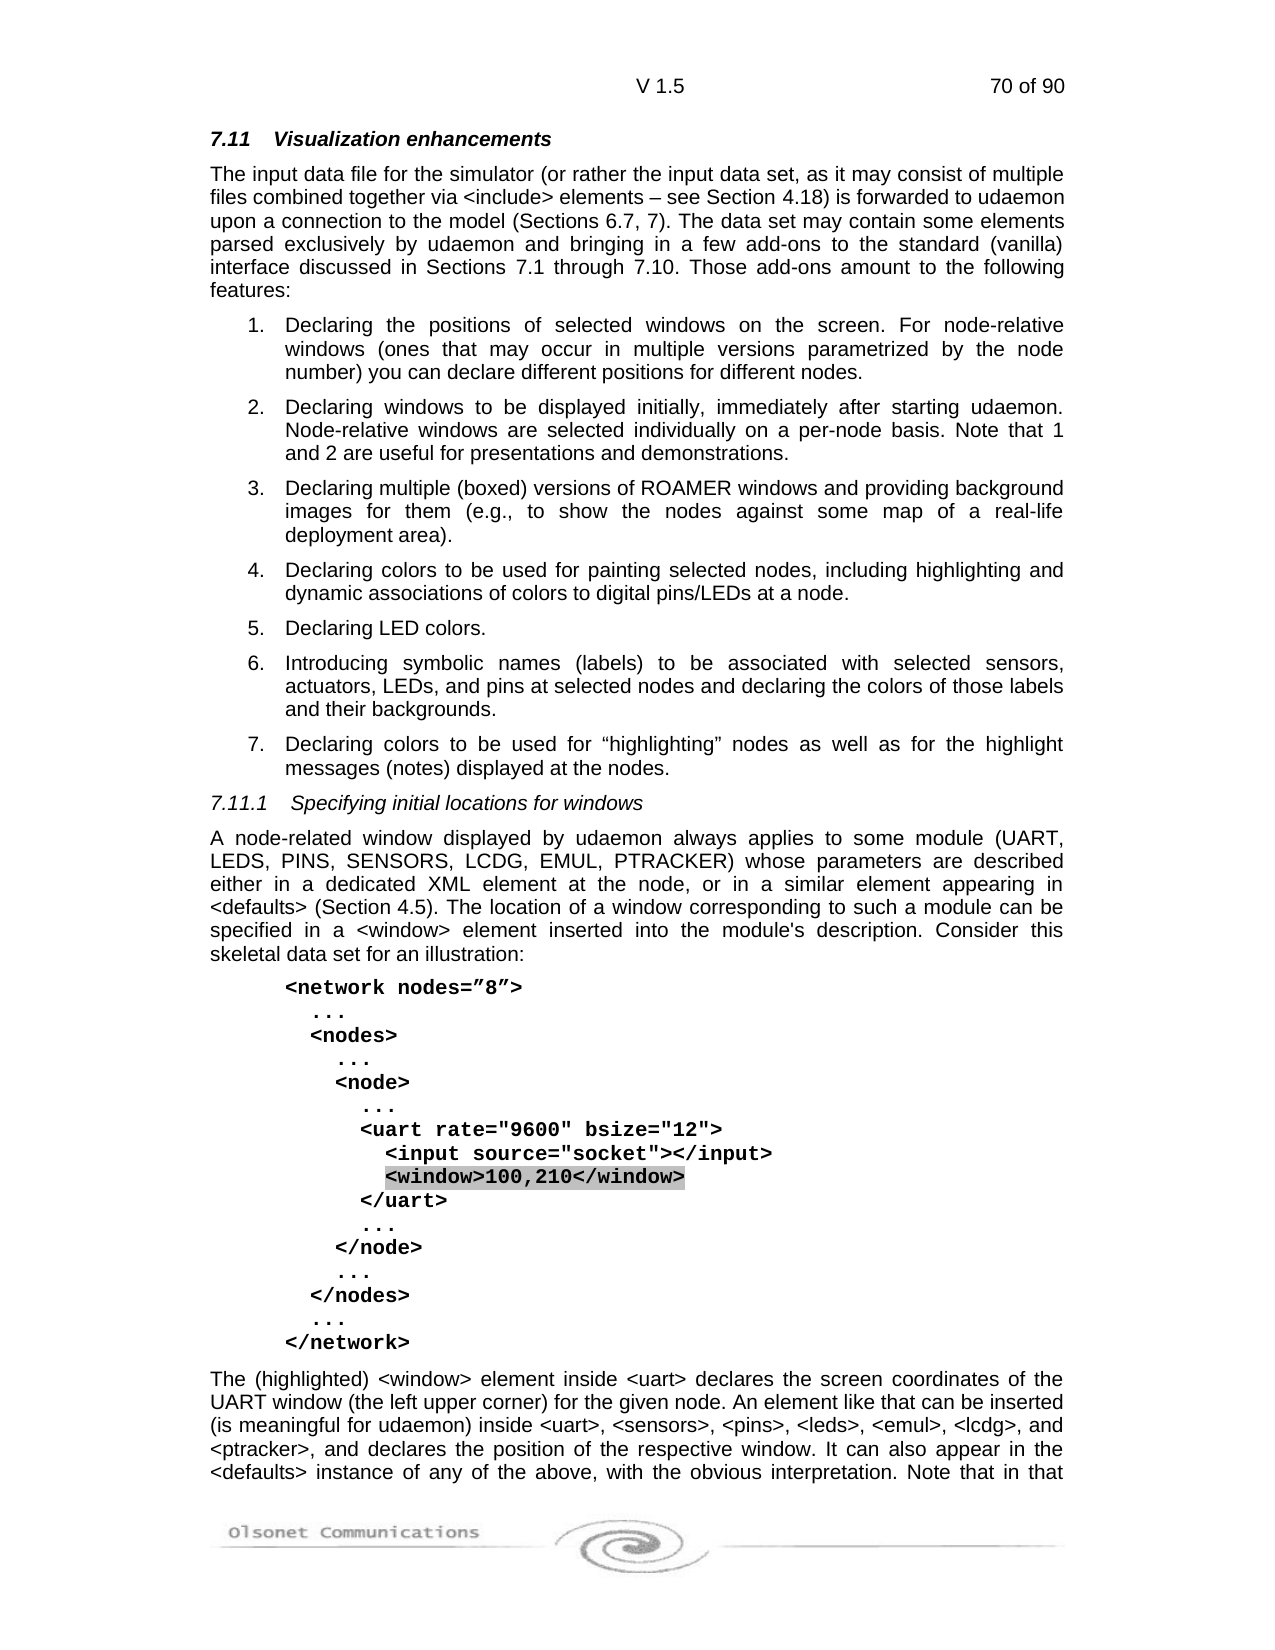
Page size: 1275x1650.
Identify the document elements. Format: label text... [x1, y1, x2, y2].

text ... [210, 1096, 1065, 1119]
text <window>100,210</window> [210, 1166, 1065, 1190]
text ... [210, 1261, 1065, 1285]
list Introducing symbolic names (labels) to be associated with selected sensors, actuators, LEDs, and pins at selected nodes and declaring the colors of those labels and their backgrounds. [247, 651, 1065, 721]
text <node> [210, 1072, 1065, 1096]
text The (highlighted) <window> element inside <uart> declares the screen coordinates of the UART window (the left upper corner) for the given node. An element like that can be inserted (is meaningful for udaemon) inside <uart>, <sensors>, <pins>, <leds>, <emul>, <lcdg>, and <ptracker>, and declares the position of the respective window. It can also appear in the <defaults> instance of any of the above, with the obvious interpretation. Note that in that [210, 1367, 1065, 1483]
text ... [210, 1308, 1065, 1332]
list Declaring colors to be used for painting selected nodes, including highlighting and dynamic associations of colors to digital pins/LEDs at a node. [247, 558, 1065, 605]
text A node-related window displayed by udaemon always applies to some module (UART, LEDS, PINS, SENSORS, LCDG, EMUL, PTRACKER) whose parameters are described either in a dedicated XML element at the node, or in a similar element appearing in <defaults> (Section 4.5). The location of a window corresponding to such a module can be specified in a <window> element inserted into the module's description. Consider this skeletal data set for an illustration: [210, 826, 1065, 966]
text ... [210, 1001, 1065, 1024]
subtitle Visualization enhancements [210, 128, 1065, 151]
text <network nodes=”8”> [210, 977, 1065, 1001]
text <uart rate="9600" bsize="12"> [210, 1119, 1065, 1143]
list Declaring LED colors. [247, 616, 1065, 640]
list Declaring multiple (boxed) versions of ROAMER windows and providing background images for them (e.g., to show the nodes against some map of a real-life deployment area). [247, 477, 1065, 546]
list Declaring windows to be displayed initially, immediately after starting udaemon. Node-relative windows are selected individually on a per-node basis. Note that 1 and 2 are useful for presentations and demonstrations. [247, 395, 1065, 465]
subtitle Specifying initial locations for windows [210, 791, 1065, 814]
text </uart> [210, 1190, 1065, 1214]
list Declaring the positions of selected windows on the screen. For node-relative windows (ones that may occur in multiple versions parametrized by the node number) you can declare different positions for different nodes. [247, 314, 1065, 383]
text The input data file for the simulator (or rather the input data set, as it may consist of multiple files combined together via <include> elements – see Section 4.18) is forwarded to udaemon upon a connection to the model (Sections 6.7, 7). The data set may contain some elements parsed exclusively by udaemon and bringing in a few add-ons to the standard (vanilla) interface discussed in Sections 7.1 through 7.10. Those add-ons amount to the following features: [210, 163, 1065, 302]
list Declaring colors to be used for “highlighting” nodes as well as for the highlight messages (notes) displayed at the nodes. [247, 733, 1065, 779]
text </nodes> [210, 1285, 1065, 1308]
text </network> [210, 1332, 1065, 1356]
text ... [210, 1214, 1065, 1237]
picture [210, 1504, 1065, 1596]
text ... [210, 1048, 1065, 1072]
text </node> [210, 1237, 1065, 1261]
text <nodes> [210, 1024, 1065, 1048]
text <input source="socket"></input> [210, 1143, 1065, 1166]
